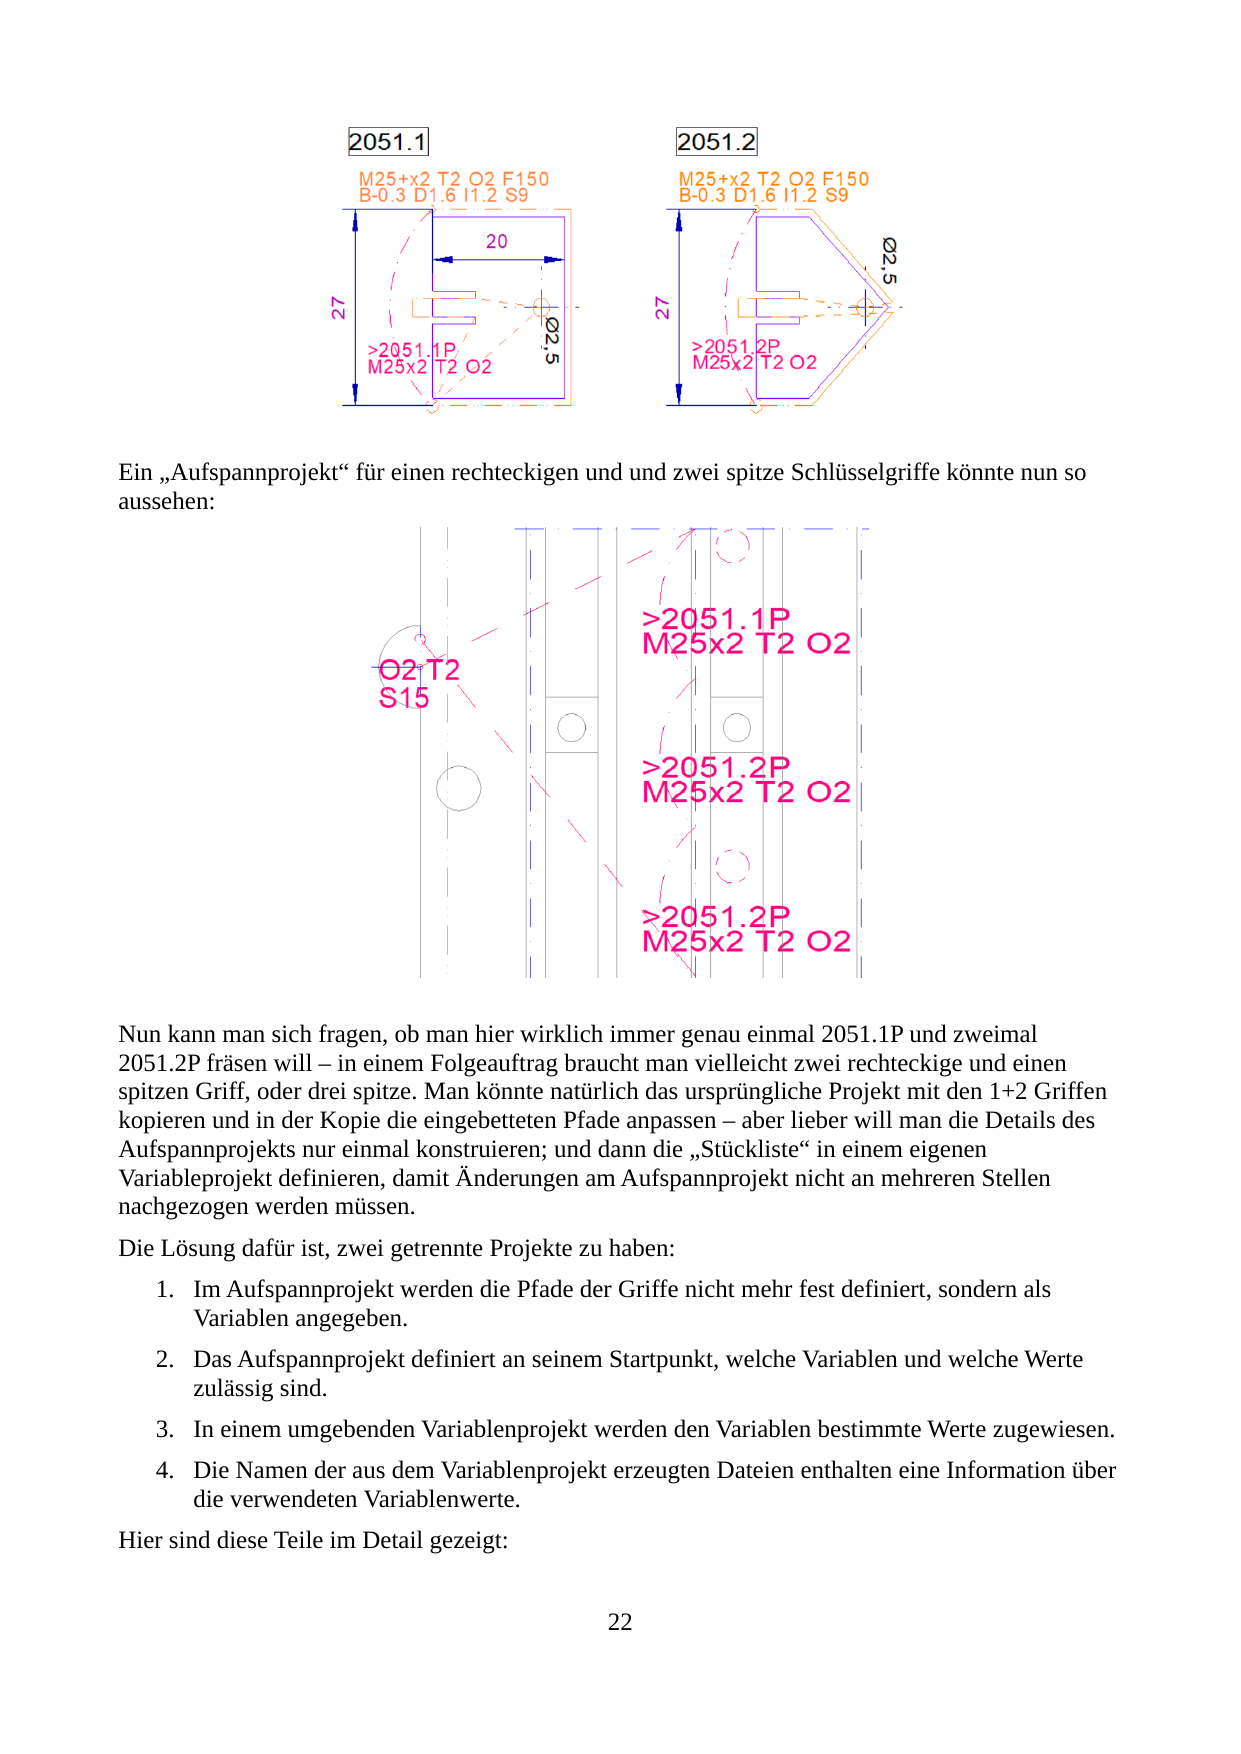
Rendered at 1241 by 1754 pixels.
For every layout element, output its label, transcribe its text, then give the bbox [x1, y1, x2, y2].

list Im Aufspannprojekt werden die Pfade der Griffe nicht mehr fest definiert, sondern als Variablen angegeben. [156, 1274, 1122, 1331]
text Hier sind diese Teile im Detail gezeigt: [118, 1525, 1122, 1554]
list Die Namen der aus dem Variablenprojekt erzeugten Dateien enthalten eine Information über die verwendeten Variablenwerte. [156, 1455, 1122, 1513]
list Das Aufspannprojekt definiert an seinem Startpunkt, welche Variablen und welche Werte zulässig sind. [156, 1344, 1122, 1401]
text Die Lösung dafür ist, zwei getrennte Projekte zu haben: [118, 1233, 1122, 1261]
text Nun kann man sich fragen, ob man hier wirklich immer genau einmal 2051.1P und zweimal 2051.2P fräsen will – in einem Folgeauftrag braucht man vielleicht zwei rechteckige und einen spitzen Griff, oder drei spitze. Man könnte natürlich das ursprüngliche Projekt mit den 1+2 Griffen kopieren und in der Kopie die eingebetteten Pfade anpassen – aber lieber will man die Details des Aufspannprojekts nur einmal konstruieren; und dann die „Stückliste“ in einem eigenen Variableprojekt definieren, damit Änderungen am Aufspannprojekt nicht an mehreren Stellen nachgezogen werden müssen. [118, 1019, 1122, 1220]
text Ein „Aufspannprojekt“ für einen rechteckigen und und zwei spitze Schlüsselgriffe könnte nun so aussehen: [118, 457, 1122, 515]
list In einem umgebenden Variablenprojekt werden den Variablen bestimmte Werte zugewiesen. [156, 1414, 1122, 1443]
